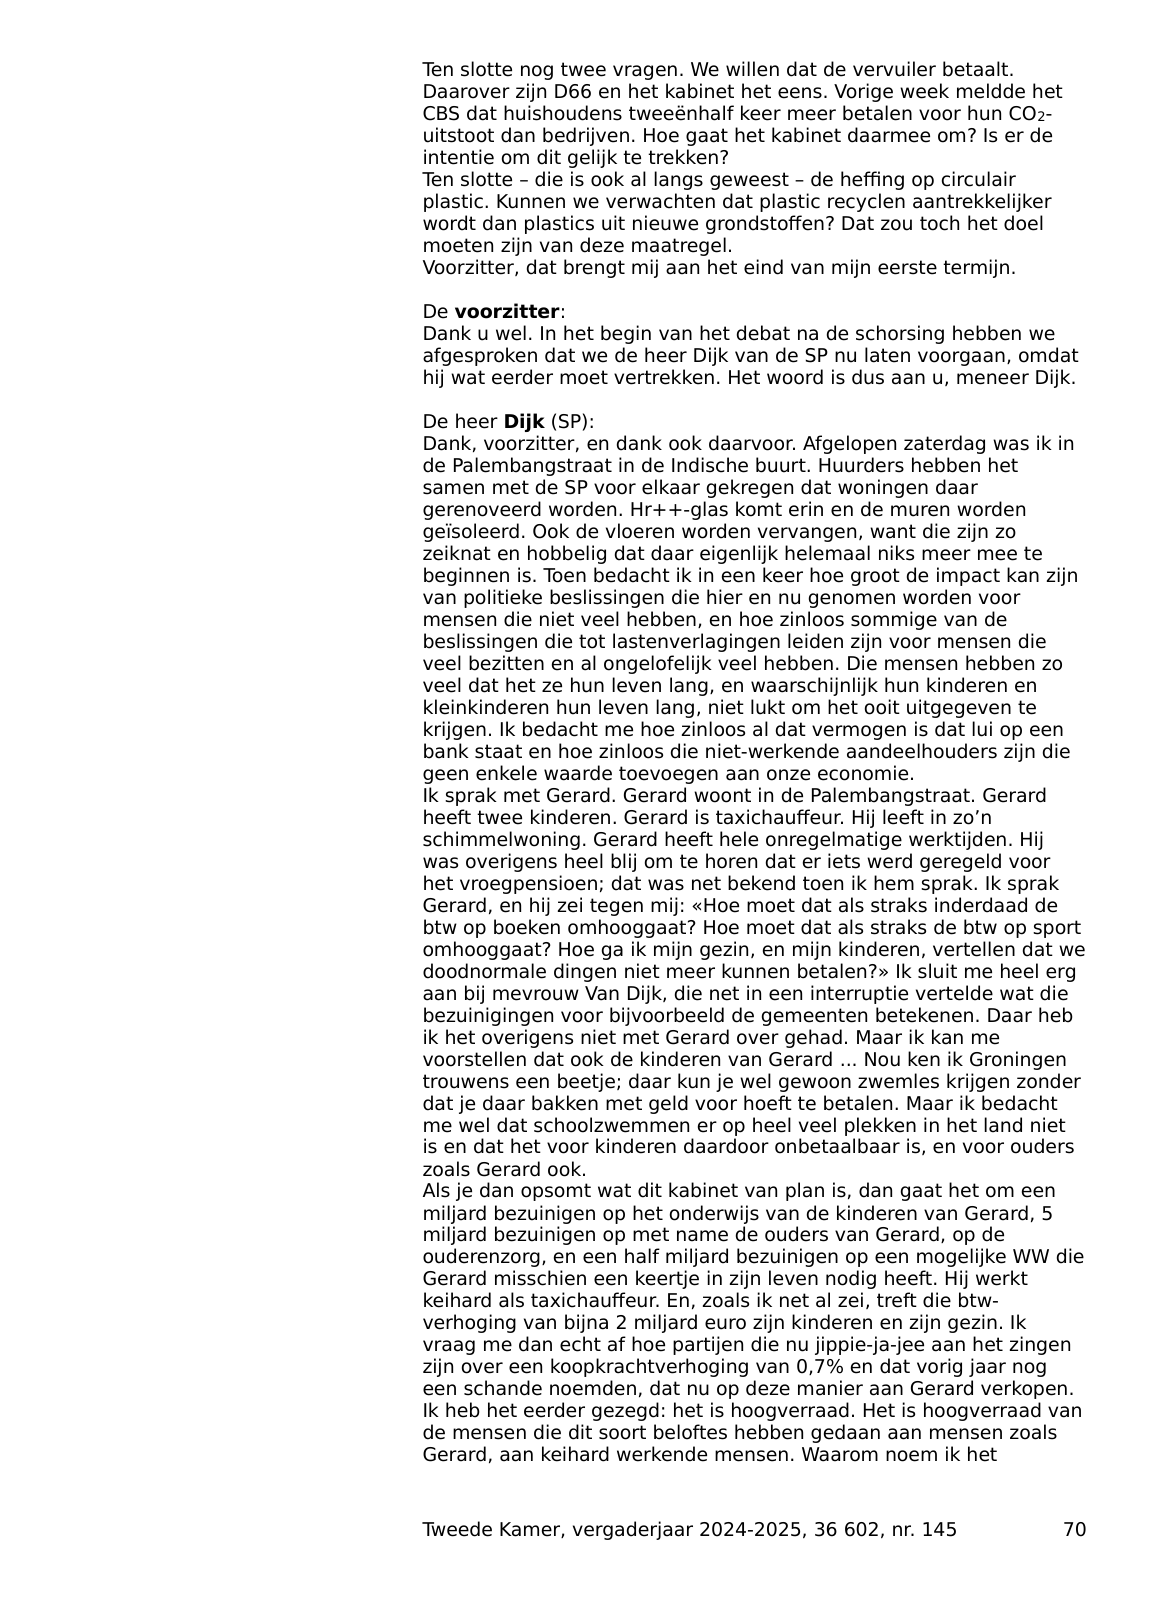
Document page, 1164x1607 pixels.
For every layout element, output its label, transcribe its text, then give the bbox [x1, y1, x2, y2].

text Dank u wel. In het begin van het debat na de schorsing hebben we afgesproken dat we de heer Dijk van de SP nu laten voorgaan, omdat hij wat eerder moet vertrekken. Het woord is dus aan u, meneer Dijk. [422, 323, 1087, 389]
text Voorzitter, dat brengt mij aan het eind van mijn eerste termijn. [422, 257, 1087, 279]
text De heer Dijk (SP): [422, 411, 1087, 433]
text Als je dan opsomt wat dit kabinet van plan is, dan gaat het om een miljard bezuinigen op het onderwijs van de kinderen van Gerard, 5 miljard bezuinigen op met name de ouders van Gerard, op de ouderenzorg, en een half miljard bezuinigen op een mogelijke WW die Gerard misschien een keertje in zijn leven nodig heeft. Hij werkt keihard als taxichauffeur. En, zoals ik net al zei, treft die btw-verhoging van bijna 2 miljard euro zijn kinderen en zijn gezin. Ik vraag me dan echt af hoe partijen die nu jippie-ja-jee aan het zingen zijn over een koopkrachtverhoging van 0,7% en dat vorig jaar nog een schande noemden, dat nu op deze manier aan Gerard verkopen. [422, 1180, 1087, 1400]
text Ik heb het eerder gezegd: het is hoogverraad. Het is hoogverraad van de mensen die dit soort beloftes hebben gedaan aan mensen zoals Gerard, aan keihard werkende mensen. Waarom noem ik het [422, 1400, 1087, 1466]
text Ten slotte – die is ook al langs geweest – de heffing op circulair plastic. Kunnen we verwachten dat plastic recyclen aantrekkelijker wordt dan plastics uit nieuwe grondstoffen? Dat zou toch het doel moeten zijn van deze maatregel. [422, 169, 1087, 257]
text De voorzitter: [422, 301, 1087, 323]
text Ik sprak met Gerard. Gerard woont in de Palembangstraat. Gerard heeft twee kinderen. Gerard is taxichauffeur. Hij leeft in zo’n schimmelwoning. Gerard heeft hele onregelmatige werktijden. Hij was overigens heel blij om te horen dat er iets werd geregeld voor het vroegpensioen; dat was net bekend toen ik hem sprak. Ik sprak Gerard, en hij zei tegen mij: «Hoe moet dat als straks inderdaad de btw op boeken omhooggaat? Hoe moet dat als straks de btw op sport omhooggaat? Hoe ga ik mijn gezin, en mijn kinderen, vertellen dat we doodnormale dingen niet meer kunnen betalen?» Ik sluit me heel erg aan bij mevrouw Van Dijk, die net in een interruptie vertelde wat die bezuinigingen voor bijvoorbeeld de gemeenten betekenen. Daar heb ik het overigens niet met Gerard over gehad. Maar ik kan me voorstellen dat ook de kinderen van Gerard ... Nou ken ik Groningen trouwens een beetje; daar kun je wel gewoon zwemles krijgen zonder dat je daar bakken met geld voor hoeft te betalen. Maar ik bedacht me wel dat schoolzwemmen er op heel veel plekken in het land niet is en dat het voor kinderen daardoor onbetaalbaar is, en voor ouders zoals Gerard ook. [422, 785, 1087, 1180]
text Dank, voorzitter, en dank ook daarvoor. Afgelopen zaterdag was ik in de Palembangstraat in de Indische buurt. Huurders hebben het samen met de SP voor elkaar gekregen dat woningen daar gerenoveerd worden. Hr++-glas komt erin en de muren worden geïsoleerd. Ook de vloeren worden vervangen, want die zijn zo zeiknat en hobbelig dat daar eigenlijk helemaal niks meer mee te beginnen is. Toen bedacht ik in een keer hoe groot de impact kan zijn van politieke beslissingen die hier en nu genomen worden voor mensen die niet veel hebben, en hoe zinloos sommige van de beslissingen die tot lastenverlagingen leiden zijn voor mensen die veel bezitten en al ongelofelijk veel hebben. Die mensen hebben zo veel dat het ze hun leven lang, en waarschijnlijk hun kinderen en kleinkinderen hun leven lang, niet lukt om het ooit uitgegeven te krijgen. Ik bedacht me hoe zinloos al dat vermogen is dat lui op een bank staat en hoe zinloos die niet-werkende aandeelhouders zijn die geen enkele waarde toevoegen aan onze economie. [422, 433, 1087, 785]
text Ten slotte nog twee vragen. We willen dat de vervuiler betaalt. Daarover zijn D66 en het kabinet het eens. Vorige week meldde het CBS dat huishoudens tweeënhalf keer meer betalen voor hun CO2-uitstoot dan bedrijven. Hoe gaat het kabinet daarmee om? Is er de intentie om dit gelijk te trekken? [422, 59, 1087, 169]
